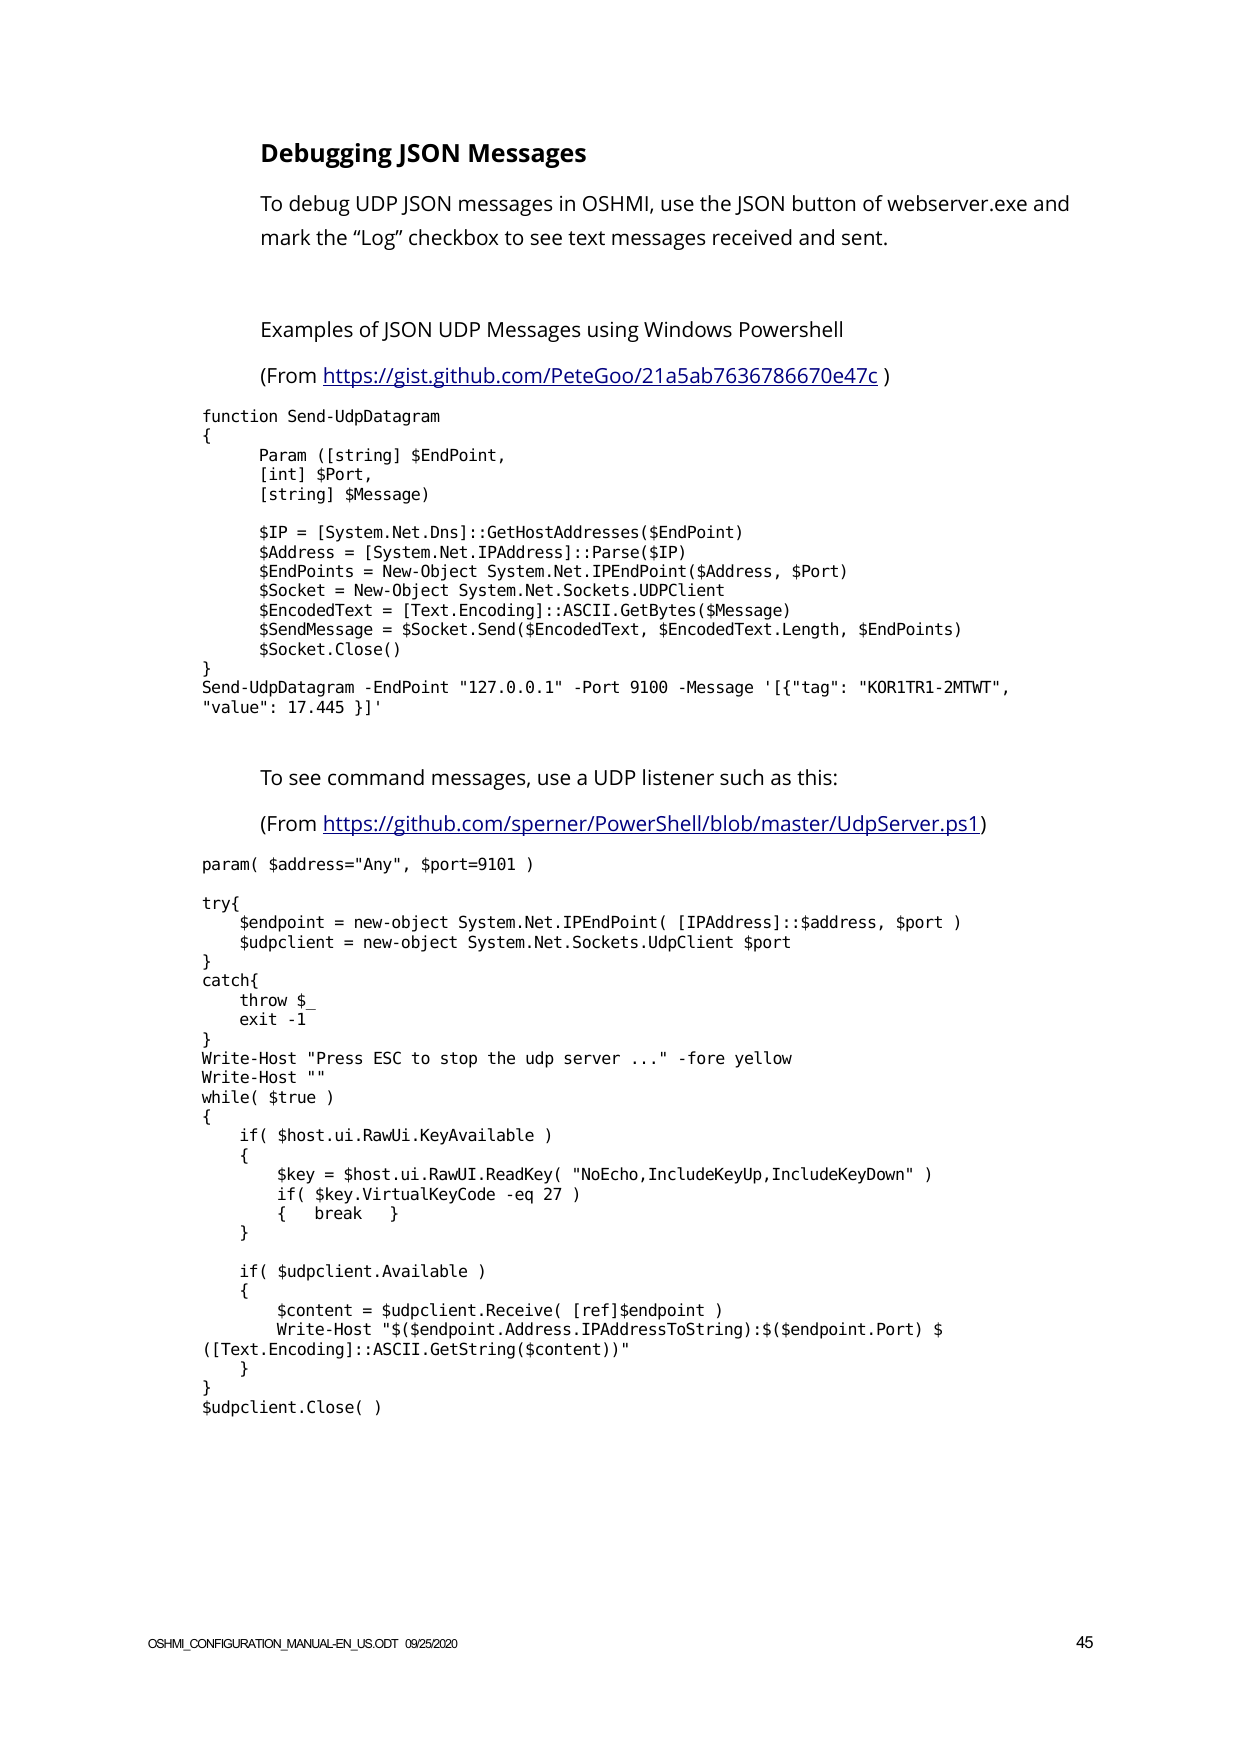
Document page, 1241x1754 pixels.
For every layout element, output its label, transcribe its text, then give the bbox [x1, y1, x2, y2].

text Write-Host "Press ESC to stop the udp server ..." -fore yellow [202, 1049, 1093, 1068]
text $content = $udpclient.Receive( [ref]$endpoint ) [202, 1301, 1093, 1320]
text param( $address="Any", $port=9101 ) [202, 855, 1093, 874]
text { [202, 1281, 1093, 1301]
text if( $udpclient.Available ) [202, 1262, 1093, 1281]
text function Send-UdpDatagram [202, 407, 1093, 426]
text Write-Host "" [202, 1068, 1093, 1087]
text throw $_ [202, 991, 1093, 1010]
text $Address = [System.Net.IPAddress]::Parse($IP) [202, 542, 1093, 562]
text (From https://github.com/sperner/PowerShell/blob/master/UdpServer.ps1) [260, 809, 1093, 837]
text { [202, 426, 1093, 446]
text Debugging JSON Messages [260, 136, 1093, 170]
text if( $key.VirtualKeyCode -eq 27 ) [202, 1184, 1093, 1204]
text $Socket.Close() [202, 639, 1093, 659]
text try{ [202, 894, 1093, 913]
text } [202, 1378, 1093, 1397]
text $key = $host.ui.RawUI.ReadKey( "NoEcho,IncludeKeyUp,IncludeKeyDown" ) [202, 1165, 1093, 1184]
text } [202, 1223, 1093, 1242]
text catch{ [202, 971, 1093, 991]
text [string] $Message) [202, 484, 1093, 504]
text { [202, 1107, 1093, 1126]
text } [202, 1359, 1093, 1378]
text { [202, 1146, 1093, 1165]
text } [202, 659, 1093, 678]
text Write-Host "$($endpoint.Address.IPAddressToString):$($endpoint.Port) $([Text.Encoding]::ASCII.GetString($content))" [202, 1320, 1093, 1359]
text exit -1 [202, 1010, 1093, 1029]
text Examples of JSON UDP Messages using Windows Powershell [260, 315, 1093, 343]
text $Socket = New-Object System.Net.Sockets.UDPClient [202, 581, 1093, 601]
text $EncodedText = [Text.Encoding]::ASCII.GetBytes($Message) [202, 601, 1093, 620]
text $SendMessage = $Socket.Send($EncodedText, $EncodedText.Length, $EndPoints) [202, 620, 1093, 639]
text { break } [202, 1204, 1093, 1223]
text } [202, 1029, 1093, 1049]
text $udpclient.Close( ) [202, 1397, 1093, 1417]
text if( $host.ui.RawUi.KeyAvailable ) [202, 1126, 1093, 1146]
text Send-UdpDatagram -EndPoint "127.0.0.1" -Port 9100 -Message '[{"tag": "KOR1TR1-2MTWT", "value": 17.445 }]' [202, 678, 1093, 717]
text while( $true ) [202, 1087, 1093, 1107]
text To see command messages, use a UDP listener such as this: [260, 763, 1093, 791]
text [int] $Port, [202, 465, 1093, 484]
text } [202, 952, 1093, 971]
text Param ([string] $EndPoint, [202, 446, 1093, 465]
text (From https://gist.github.com/PeteGoo/21a5ab7636786670e47c ) [260, 361, 1093, 389]
text To debug UDP JSON messages in OSHMI, use the JSON button of webserver.exe and mark the “Log” checkbox to see text messages received and sent. [260, 189, 1093, 251]
text $IP = [System.Net.Dns]::GetHostAddresses($EndPoint) [202, 523, 1093, 542]
text $EndPoints = New-Object System.Net.IPEndPoint($Address, $Port) [202, 562, 1093, 581]
text $udpclient = new-object System.Net.Sockets.UdpClient $port [202, 932, 1093, 952]
text $endpoint = new-object System.Net.IPEndPoint( [IPAddress]::$address, $port ) [202, 913, 1093, 932]
